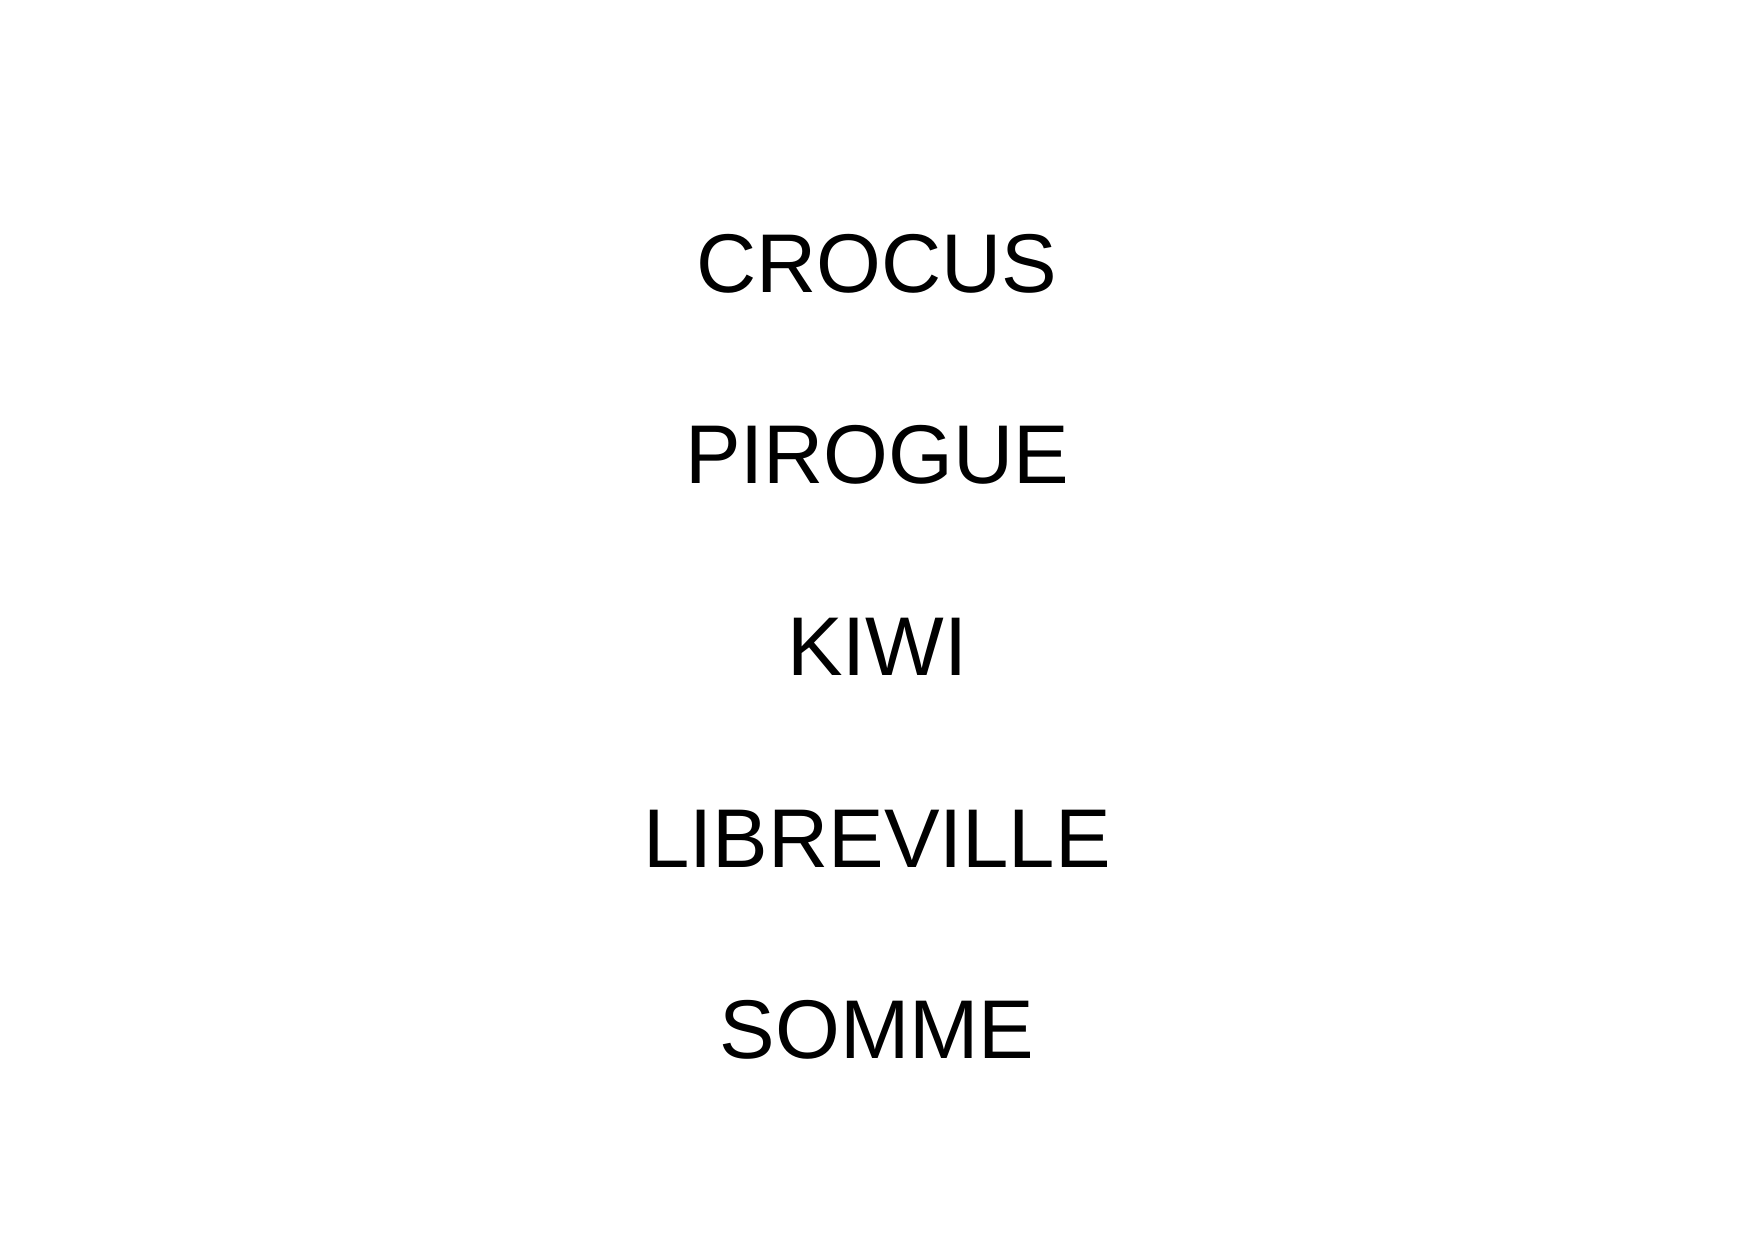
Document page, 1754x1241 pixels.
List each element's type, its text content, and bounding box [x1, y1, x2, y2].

text SOMME [118, 981, 1636, 1076]
text PIROGUE [118, 406, 1636, 501]
text LIBREVILLE [118, 789, 1636, 885]
text KIWI [118, 597, 1636, 693]
text CROCUS [118, 214, 1636, 310]
